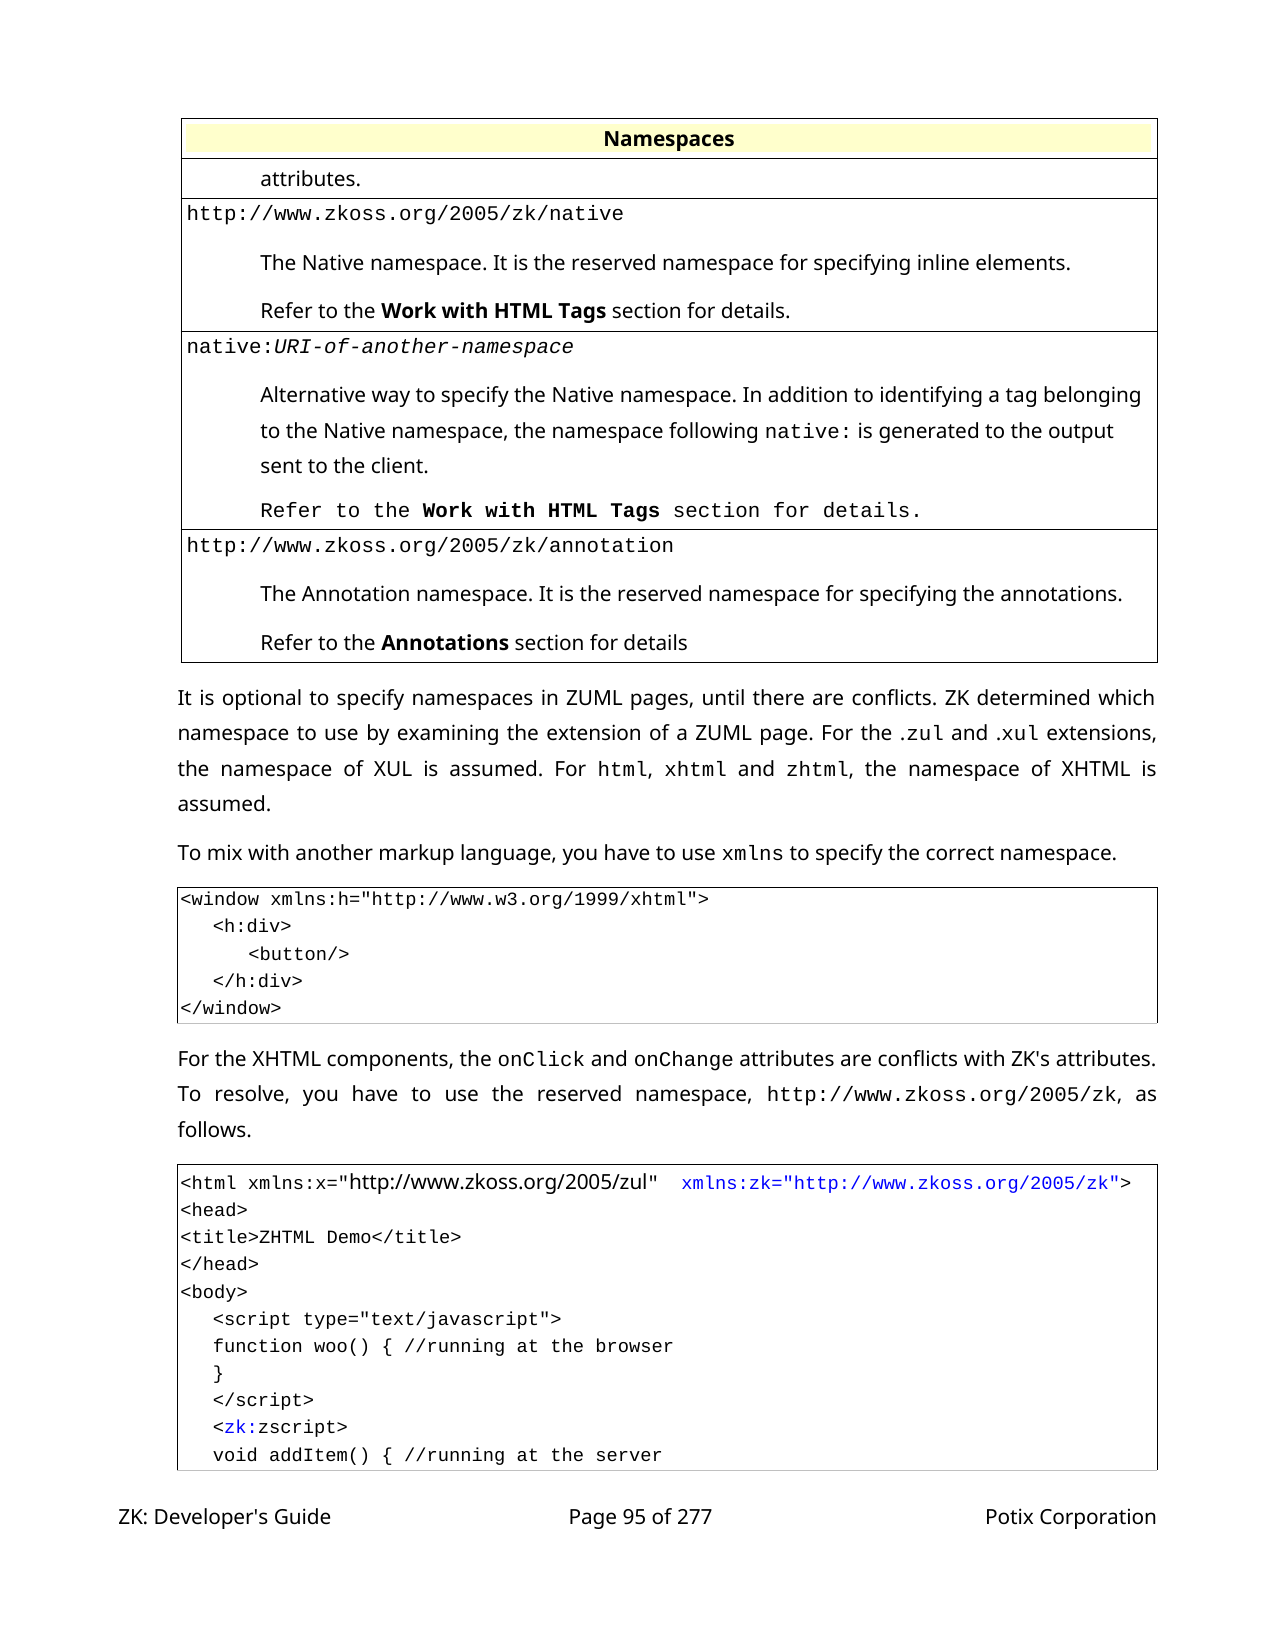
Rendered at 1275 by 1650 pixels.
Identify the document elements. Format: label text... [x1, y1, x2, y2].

text <title>ZHTML Demo</title> [178, 1225, 1157, 1249]
text <zk:zscript> [178, 1415, 1157, 1440]
text </head> [178, 1252, 1157, 1277]
text function woo() { //running at the browser [178, 1334, 1157, 1358]
text } [178, 1361, 1157, 1385]
text <window xmlns:h="http://www.w3.org/1999/xhtml"> [178, 888, 1157, 911]
text </h:div> [178, 969, 1157, 993]
text For the XHTML components, the onClick and onChange attributes are conflicts with ZK's attributes. To resolve, you have to use the reserved namespace, http://www.zkoss.org/2005/zk, as follows. [177, 1044, 1157, 1143]
table_cell native:URI-of-another-namespace Alternative way to specify the Native namespace. In addition to identifying a tag belonging to the Native namespace, the namespace following native: is generated to the output sent to the client. Refer to the Work with HTML Tags section for details. [182, 332, 1157, 529]
text It is optional to specify namespaces in ZUML pages, until there are conflicts. ZK determined which namespace to use by examining the extension of a ZUML page. For the .zul and .xul extensions, the namespace of XUL is assumed. For html, xhtml and zhtml, the namespace of XHTML is assumed. [177, 683, 1157, 817]
text </window> [178, 996, 1157, 1023]
text <button/> [178, 942, 1157, 966]
text <html xmlns:x="http://www.zkoss.org/2005/zul" xmlns:zk="http://www.zkoss.org/2005/zk"> [178, 1165, 1157, 1195]
text <h:div> [178, 914, 1157, 939]
text <body> [178, 1279, 1157, 1304]
table_cell http://www.zkoss.org/2005/zk/annotation The Annotation namespace. It is the reserved namespace for specifying the annotations. Refer to the Annotations section for details [182, 530, 1157, 662]
table_cell http://www.zkoss.org/2005/zk/native The Native namespace. It is the reserved namespace for specifying inline elements. Refer to the Work with HTML Tags section for details. [182, 199, 1157, 331]
table_cell attributes. [182, 159, 1157, 198]
text void addItem() { //running at the server [178, 1443, 1157, 1470]
text <head> [178, 1198, 1157, 1222]
text To mix with another markup language, you have to use xmlns to specify the correct namespace. [177, 838, 1157, 867]
table_header Namespaces [182, 119, 1157, 158]
text <script type="text/javascript"> [178, 1307, 1157, 1331]
text </script> [178, 1388, 1157, 1412]
